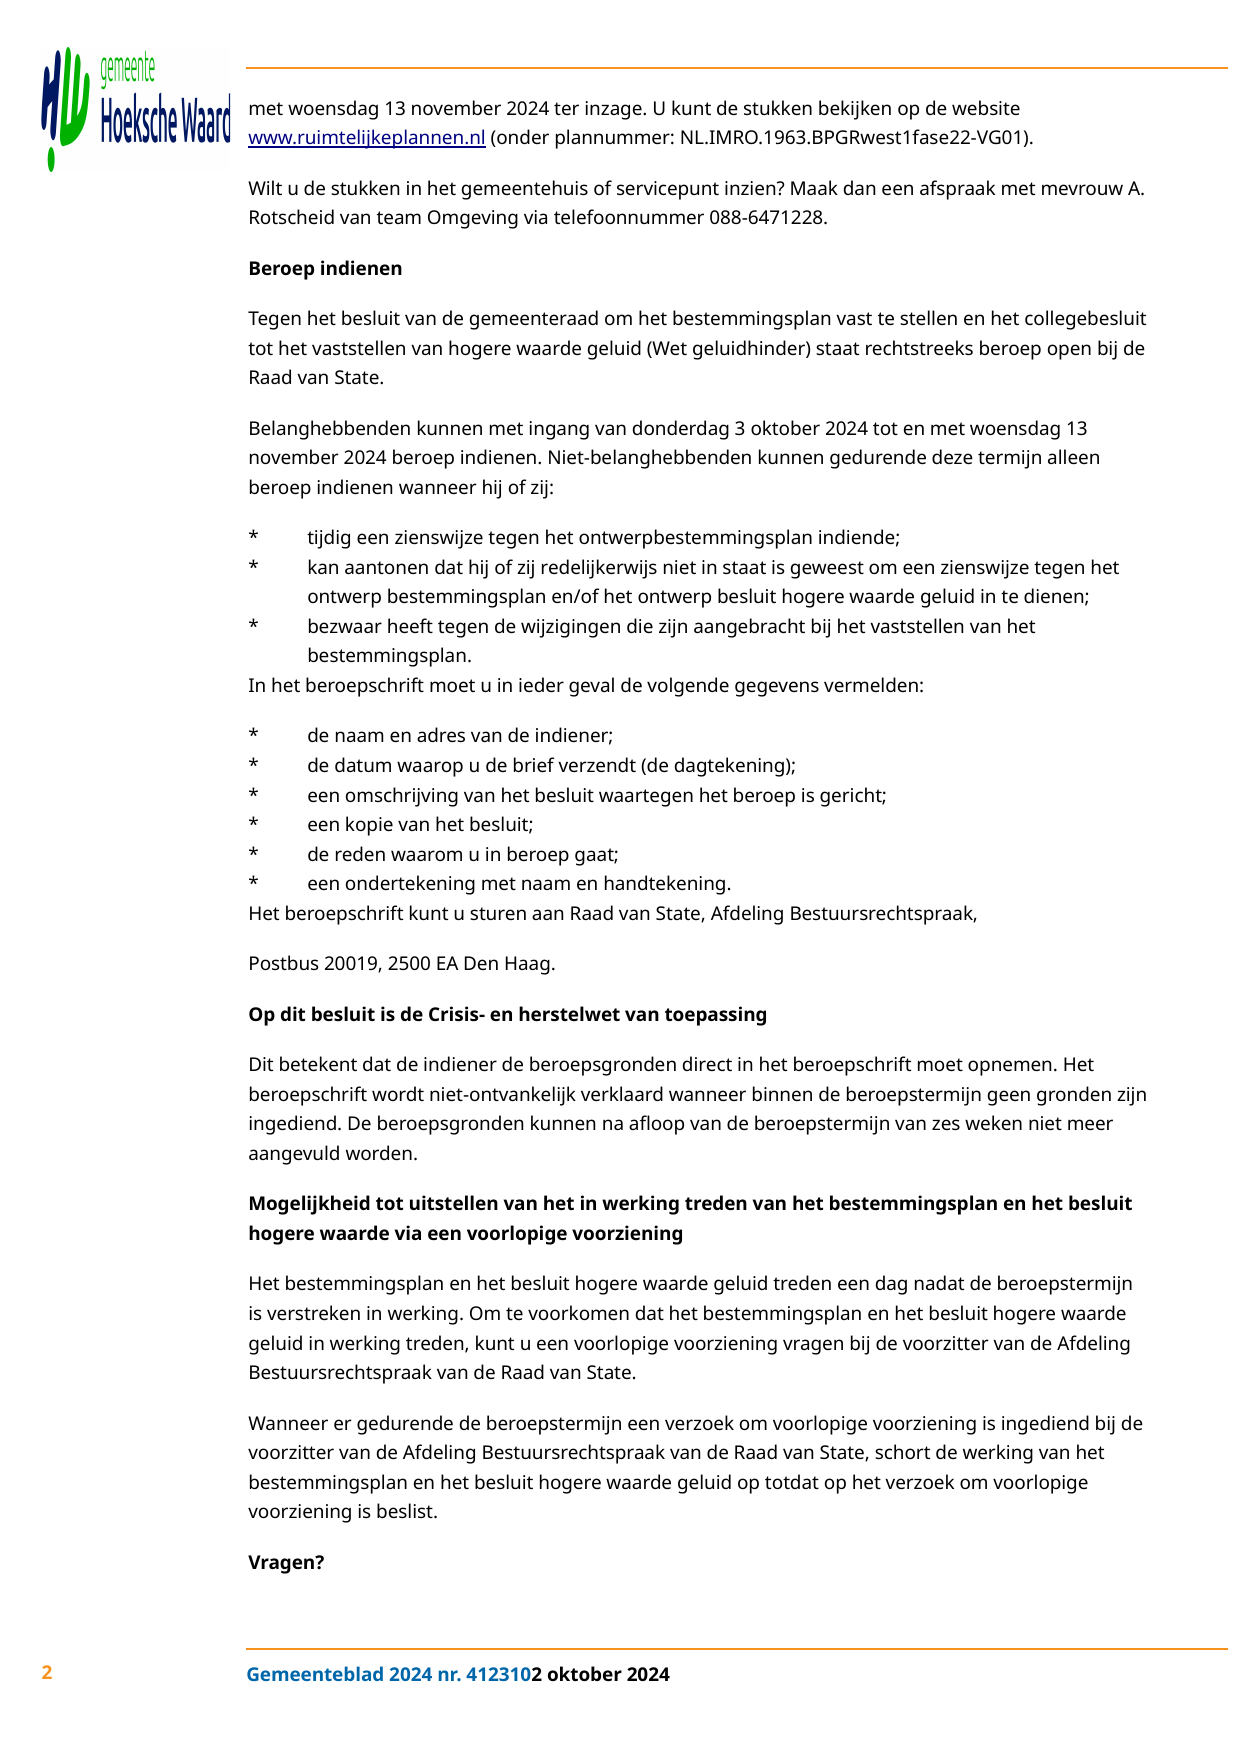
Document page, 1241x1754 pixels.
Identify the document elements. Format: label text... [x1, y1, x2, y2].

list de naam en adres van de indiener; [248, 723, 1152, 748]
text Beroep indienen [248, 255, 1152, 281]
text Het beroepschrift kunt u sturen aan Raad van State, Afdeling Bestuursrechtspraak, [248, 900, 1152, 926]
list een ondertekening met naam en handtekening. [248, 871, 1152, 896]
text Tegen het besluit van de gemeenteraad om het bestemmingsplan vast te stellen en het collegebesluit tot het vaststellen van hogere waarde geluid (Wet geluidhinder) staat rechtstreeks beroep open bij de Raad van State. [248, 305, 1152, 390]
text Belanghebbenden kunnen met ingang van donderdag 3 oktober 2024 tot en met woensdag 13 november 2024 beroep indienen. Niet-belanghebbenden kunnen gedurende deze termijn alleen beroep indienen wanneer hij of zij: [248, 415, 1152, 500]
text Dit betekent dat de indiener de beroepsgronden direct in het beroepschrift moet opnemen. Het beroepschrift wordt niet-ontvankelijk verklaard wanneer binnen de beroepstermijn geen gronden zijn ingediend. De beroepsgronden kunnen na afloop van de beroepstermijn van zes weken niet meer aangevuld worden. [248, 1051, 1152, 1166]
text In het beroepschrift moet u in ieder geval de volgende gegevens vermelden: [248, 672, 1152, 698]
text Het bestemmingsplan en het besluit hogere waarde geluid treden een dag nadat de beroepstermijn is verstreken in werking. Om te voorkomen dat het bestemmingsplan en het besluit hogere waarde geluid in werking treden, kunt u een voorlopige voorziening vragen bij de voorzitter van de Afdeling Bestuursrechtspraak van de Raad van State. [248, 1271, 1152, 1385]
list tijdig een zienswijze tegen het ontwerpbestemmingsplan indiende; [248, 524, 1152, 550]
list een kopie van het besluit; [248, 811, 1152, 837]
text Op dit besluit is de Crisis- en herstelwet van toepassing [248, 1001, 1152, 1027]
picture [41, 47, 231, 172]
list kan aantonen dat hij of zij redelijkerwijs niet in staat is geweest om een zienswijze tegen het ontwerp bestemmingsplan en/of het ontwerp besluit hogere waarde geluid in te dienen; [248, 554, 1152, 609]
list de reden waarom u in beroep gaat; [248, 841, 1152, 867]
list een omschrijving van het besluit waartegen het beroep is gericht; [248, 782, 1152, 808]
list bezwaar heeft tegen de wijzigingen die zijn aangebracht bij het vaststellen van het bestemmingsplan. [248, 613, 1152, 668]
text Postbus 20019, 2500 EA Den Haag. [248, 951, 1152, 976]
list de datum waarop u de brief verzendt (de dagtekening); [248, 752, 1152, 778]
text Wanneer er gedurende de beroepstermijn een verzoek om voorlopige voorziening is ingediend bij de voorzitter van de Afdeling Bestuursrechtspraak van de Raad van State, schort de werking van het bestemmingsplan en het besluit hogere waarde geluid op totdat op het verzoek om voorlopige voorziening is beslist. [248, 1410, 1152, 1524]
text met woensdag 13 november 2024 ter inzage. U kunt de stukken bekijken op de website www.ruimtelijkeplannen.nl (onder plannummer: NL.IMRO.1963.BPGRwest1fase22-VG01). [248, 95, 1152, 150]
text Mogelijkheid tot uitstellen van het in werking treden van het bestemmingsplan en het besluit hogere waarde via een voorlopige voorziening [248, 1191, 1152, 1246]
text Vragen? [248, 1549, 1152, 1575]
text Wilt u de stukken in het gemeentehuis of servicepunt inzien? Maak dan een afspraak met mevrouw A. Rotscheid van team Omgeving via telefoonnummer 088-6471228. [248, 175, 1152, 230]
